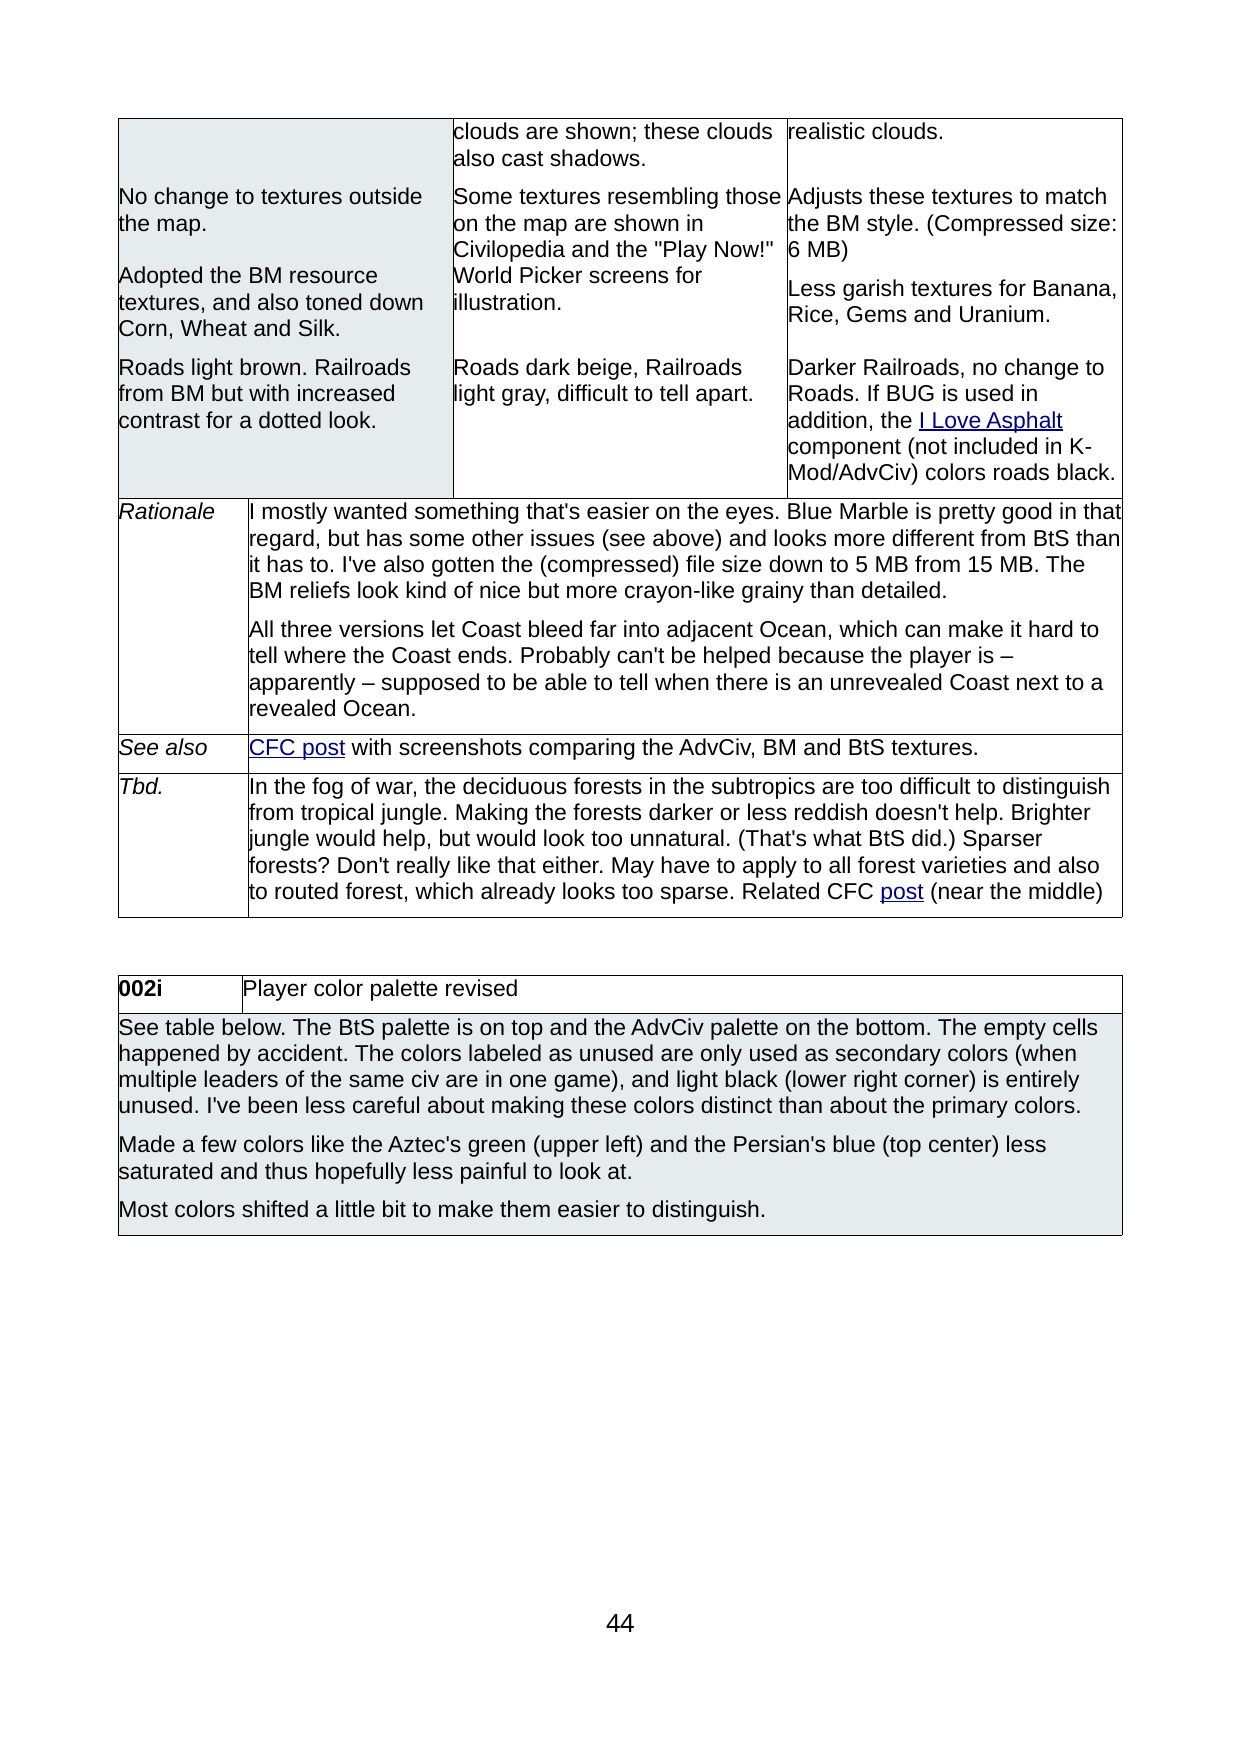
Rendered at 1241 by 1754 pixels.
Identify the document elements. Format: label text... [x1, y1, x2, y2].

table_cell I mostly wanted something that's easier on the eyes. Blue Marble is pretty good in that regard, but has some other issues (see above) and looks more different from BtS than it has to. I've also gotten the (compressed) file size down to 5 MB from 15 MB. The BM reliefs look kind of nice but more crayon-like grainy than detailed. All three versions let Coast bleed far into adjacent Ocean, which can make it hard to tell where the Coast ends. Probably can't be helped because the player is – apparently – supposed to be able to tell when there is an unrevealed Coast next to a revealed Ocean. [249, 499, 1122, 734]
table_cell No change to textures outside the map. Adopted the BM resource textures, and also toned down Corn, Wheat and Silk. Roads light brown. Railroads from BM but with increased contrast for a dotted look. [119, 119, 453, 498]
table_cell clouds are shown; these clouds also cast shadows. Some textures resembling those on the map are shown in Civilopedia and the "Play Now!" World Picker screens for illustration. Roads dark beige, Railroads light gray, difficult to tell apart. [454, 119, 787, 498]
table_cell Rationale [119, 499, 248, 734]
table_cell CFC post with screenshots comparing the AdvCiv, BM and BtS textures. [249, 735, 1122, 773]
table_cell realistic clouds. Adjusts these textures to match the BM style. (Compressed size: 6 MB) Less garish textures for Banana, Rice, Gems and Uranium. Darker Railroads, no change to Roads. If BUG is used in addition, the I Love Asphalt component (not included in K-Mod/AdvCiv) colors roads black. [788, 119, 1122, 498]
table_cell See table below. The BtS palette is on top and the AdvCiv palette on the bottom. The empty cells happened by accident. The colors labeled as unused are only used as secondary colors (when multiple leaders of the same civ are in one game), and light black (lower right corner) is entirely unused. I've been less careful about making these colors distinct than about the primary colors. Made a few colors like the Aztec's green (upper left) and the Persian's blue (top center) less saturated and thus hopefully less painful to look at. Most colors shifted a little bit to make them easier to distinguish. [119, 1014, 1122, 1235]
table_cell See also [119, 735, 248, 773]
table_header 002i [119, 976, 242, 1013]
table_cell Tbd. [119, 774, 248, 917]
table_cell In the fog of war, the deciduous forests in the subtropics are too difficult to distinguish from tropical jungle. Making the forests darker or less reddish doesn't help. Brighter jungle would help, but would look too unnatural. (That's what BtS did.) Sparser forests? Don't really like that either. May have to apply to all forest varieties and also to routed forest, which already looks too sparse. Related CFC post (near the middle) [249, 774, 1122, 917]
table_header Player color palette revised [243, 976, 1122, 1013]
